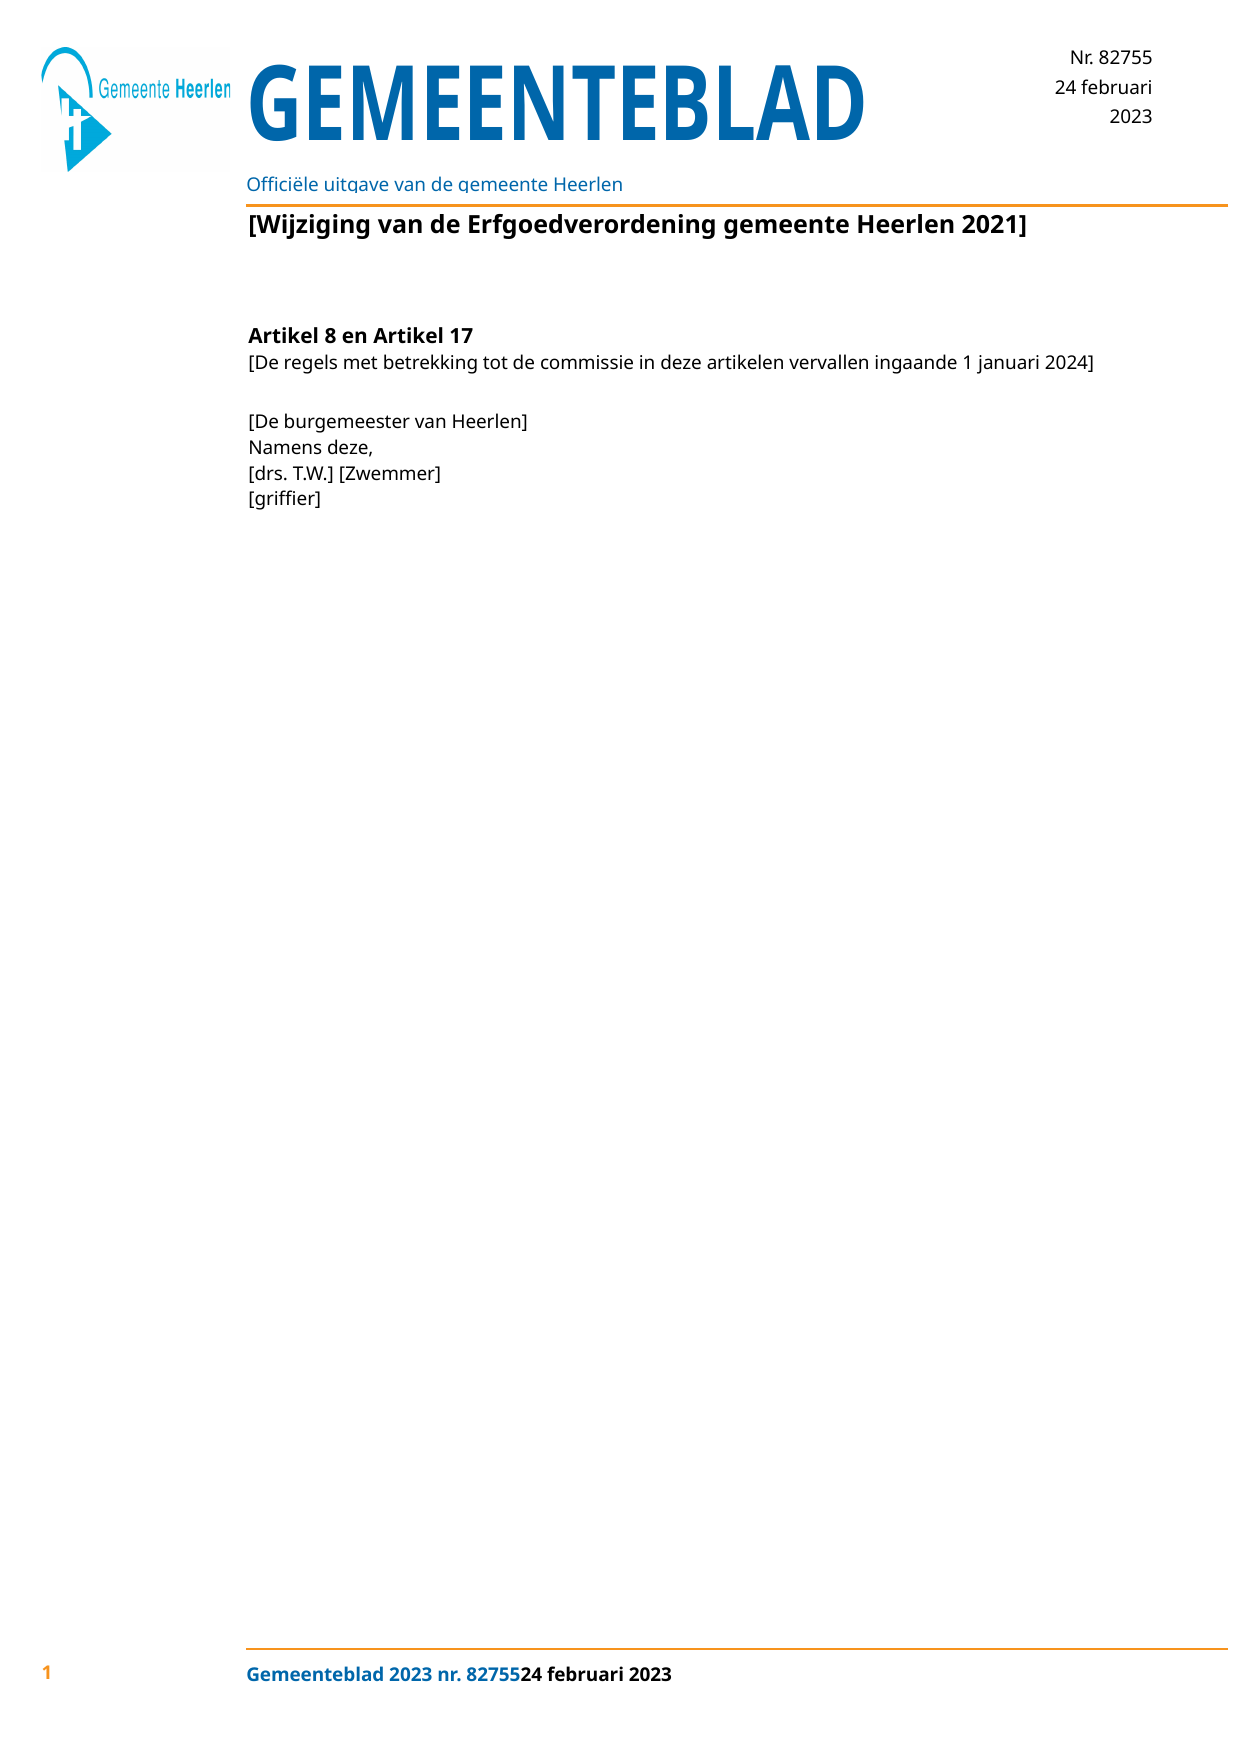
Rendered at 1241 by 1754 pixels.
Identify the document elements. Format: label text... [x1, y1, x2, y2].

text Namens deze, [248, 434, 1152, 460]
text [griffier] [248, 486, 1152, 511]
text [De regels met betrekking tot de commissie in deze artikelen vervallen ingaande 1 januari 2024] [248, 349, 1152, 375]
text [drs. T.W.] [Zwemmer] [248, 460, 1152, 486]
text [Wijziging van de Erfgoedverordening gemeente Heerlen 2021] [248, 207, 1152, 241]
picture [41, 47, 59, 70]
picture [41, 47, 231, 172]
text Artikel 8 en Artikel 17 [248, 321, 1152, 349]
text [De burgemeester van Heerlen] [248, 408, 1152, 434]
